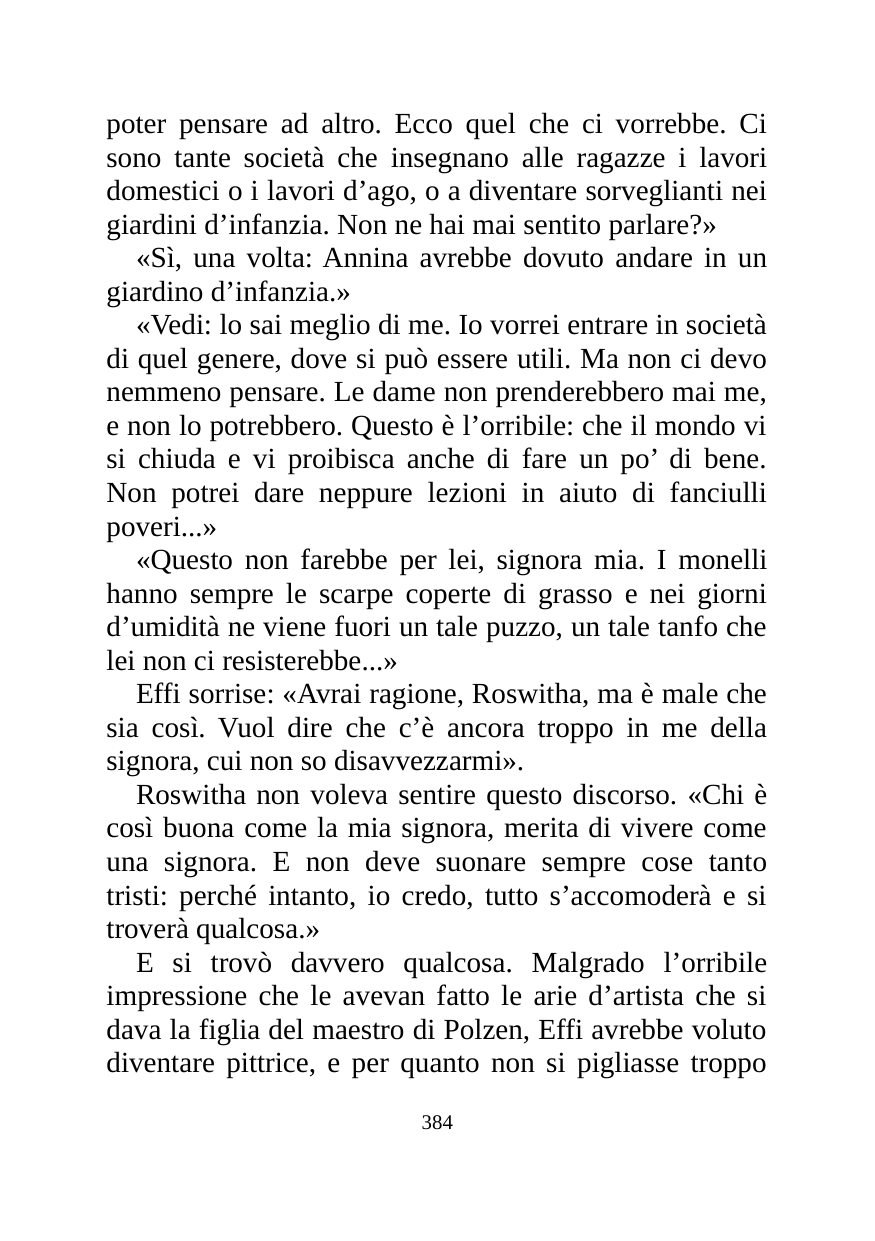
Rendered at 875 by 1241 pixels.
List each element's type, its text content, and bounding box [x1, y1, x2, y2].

text E si trovò davvero qualcosa. Malgrado l’orribile impressione che le avevan fatto le arie d’artista che si dava la figlia del maestro di Polzen, Effi avrebbe voluto diventare pittrice, e per quanto non si pigliasse troppo [106, 945, 768, 1079]
text «Vedi: lo sai meglio di me. Io vorrei entrare in società di quel genere, dove si può essere utili. Ma non ci devo nemmeno pensare. Le dame non prenderebbero mai me, e non lo potrebbero. Questo è l’orribile: che il mondo vi si chiuda e vi proibisca anche di fare un po’ di bene. Non potrei dare neppure lezioni in aiuto di fanciulli poveri...» [106, 307, 768, 542]
text «Questo non farebbe per lei, signora mia. I monelli hanno sempre le scarpe coperte di grasso e nei giorni d’umidità ne viene fuori un tale puzzo, un tale tanfo che lei non ci resisterebbe...» [106, 542, 768, 676]
text poter pensare ad altro. Ecco quel che ci vorrebbe. Ci sono tante società che insegnano alle ragazze i lavori domestici o i lavori d’ago, o a diventare sorveglianti nei giardini d’infanzia. Non ne hai mai sentito parlare?» [106, 106, 768, 240]
text Roswitha non voleva sentire questo discorso. «Chi è così buona come la mia signora, merita di vivere come una signora. E non deve suonare sempre cose tanto tristi: perché intanto, io credo, tutto s’accomoderà e si troverà qualcosa.» [106, 777, 768, 945]
text Effi sorrise: «Avrai ragione, Roswitha, ma è male che sia così. Vuol dire che c’è ancora troppo in me della signora, cui non so disavvezzarmi». [106, 676, 768, 777]
text «Sì, una volta: Annina avrebbe dovuto andare in un giardino d’infanzia.» [106, 240, 768, 307]
